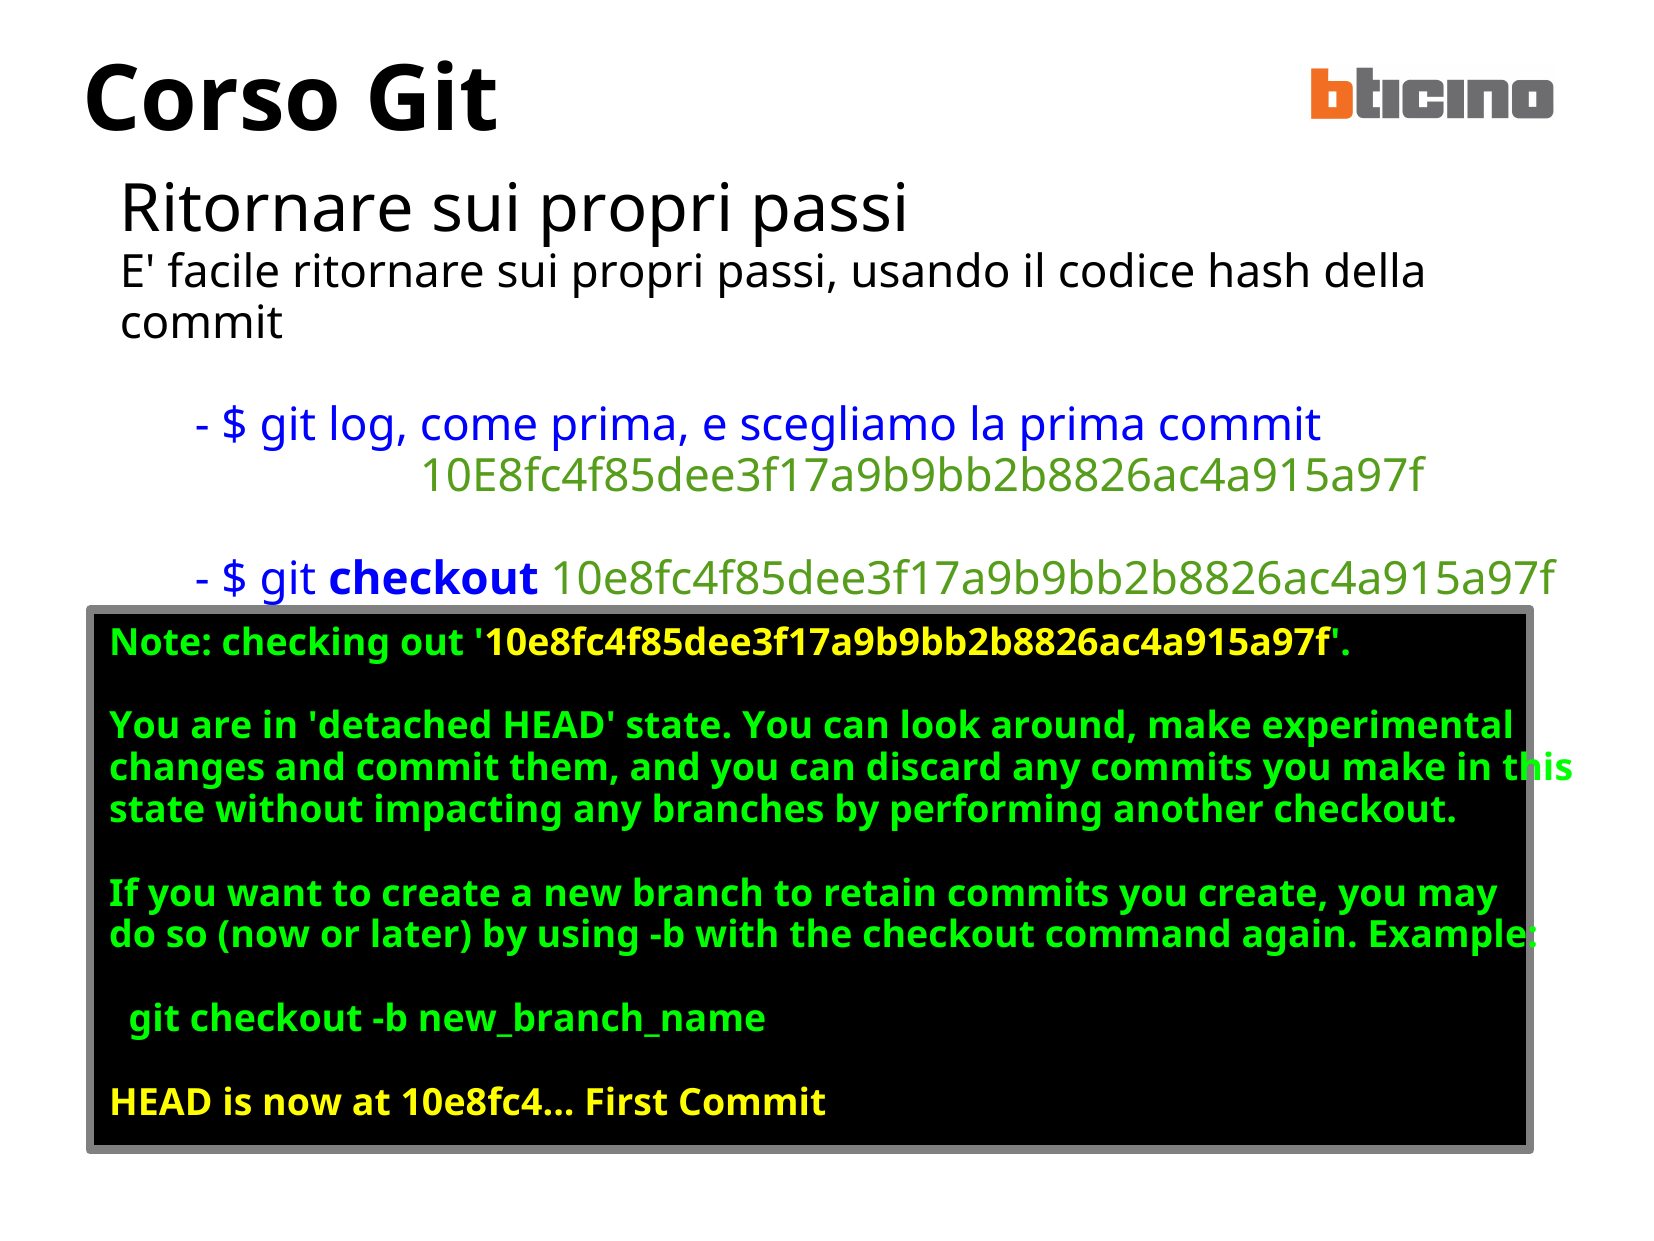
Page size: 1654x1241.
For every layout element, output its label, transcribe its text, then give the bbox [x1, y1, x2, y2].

text_box Ritornare sui propri passi E' facile ritornare sui propri passi, usando il codice hash della commit - $ git log, come prima, e scegliamo la prima commit 10E8fc4f85dee3f17a9b9bb2b8826ac4a915a97f - $ git checkout 10e8fc4f85dee3f17a9b9bb2b8826ac4a915a97f [105, 165, 1576, 586]
text_box Note: checking out '10e8fc4f85dee3f17a9b9bb2b8826ac4a915a97f'. You are in 'detached HEAD' state. You can look around, make experimental changes and commit them, and you can discard any commits you make in this state without impacting any branches by performing another checkout. If you want to create a new branch to retain commits you create, you may do so (now or later) by using -b with the checkout command again. Example: git checkout -b new_branch_name HEAD is now at 10e8fc4... First Commit [90, 609, 1531, 1150]
title Corso Git [82, 48, 1570, 151]
